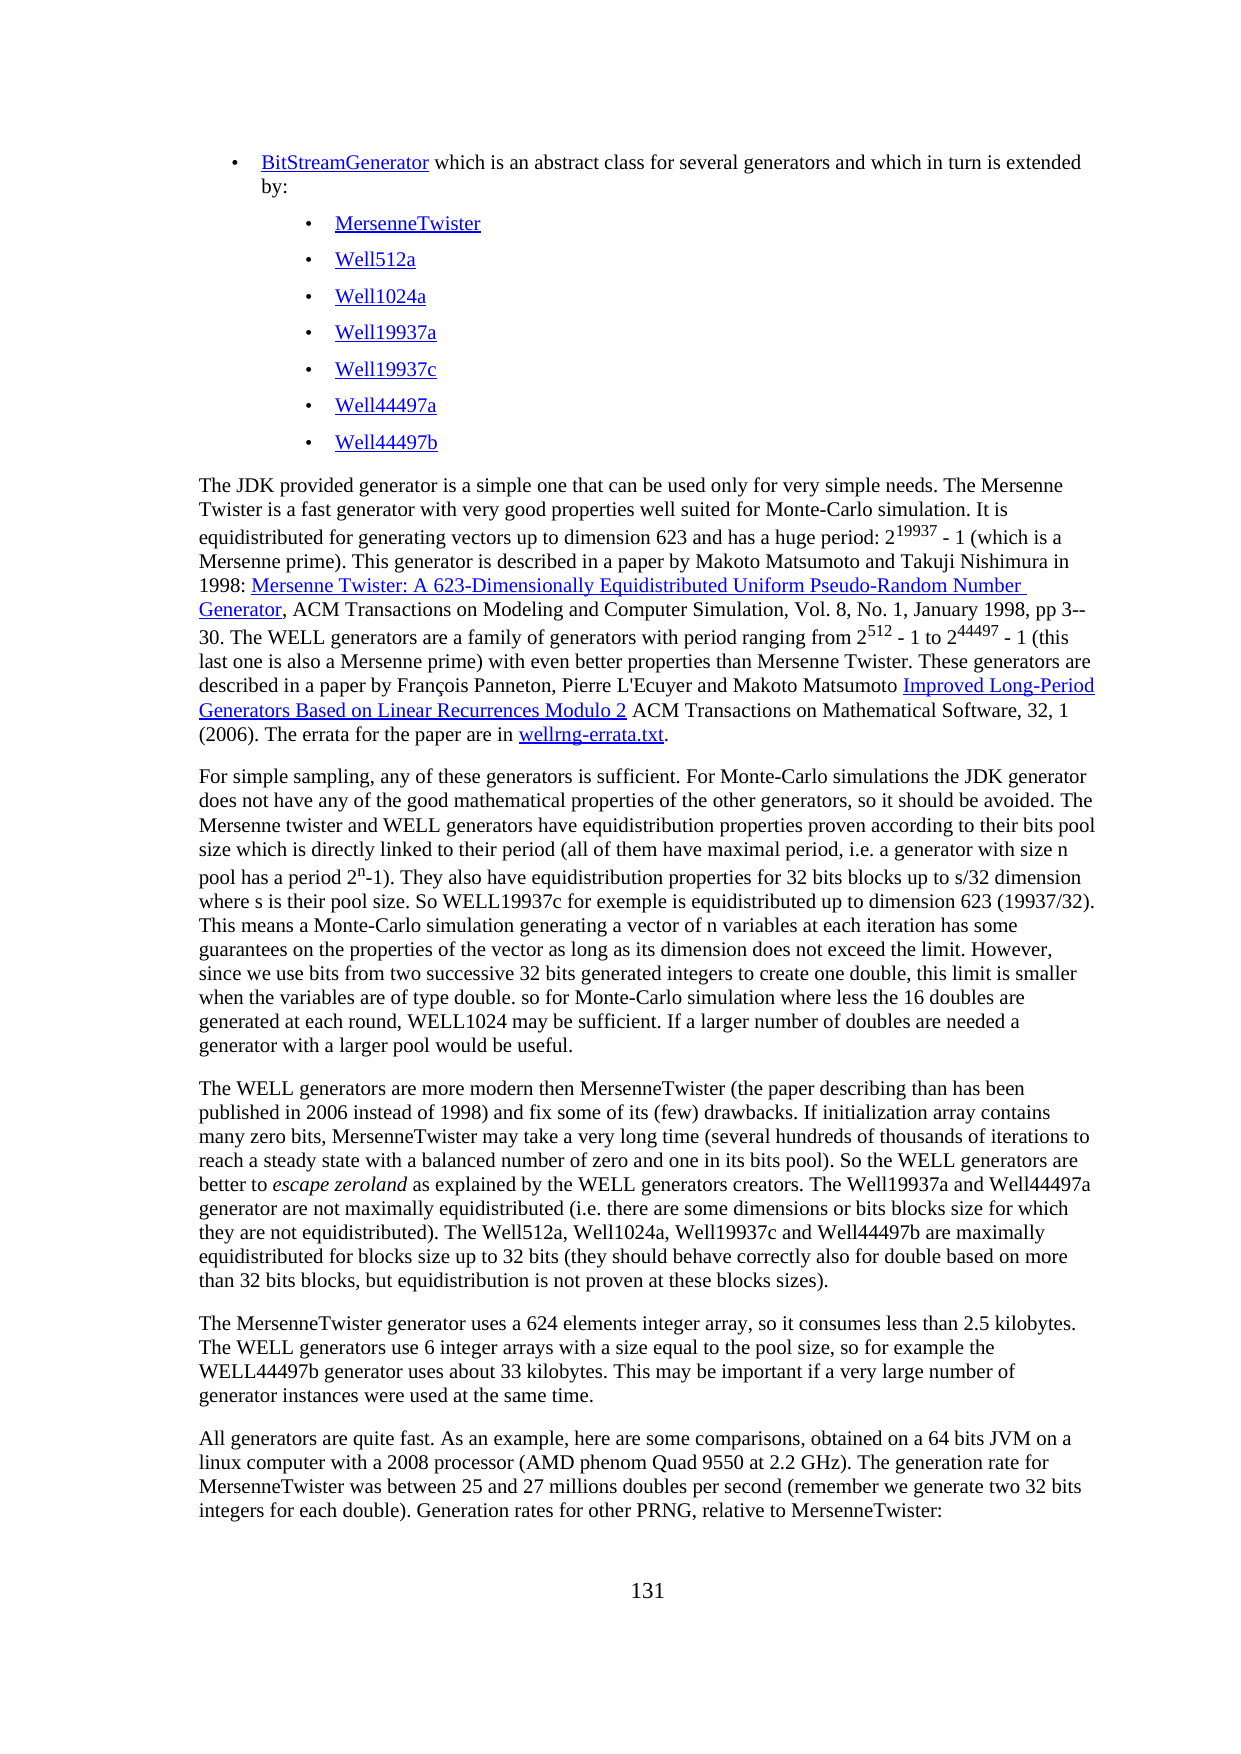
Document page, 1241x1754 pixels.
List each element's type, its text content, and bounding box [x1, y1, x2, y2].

text The WELL generators are more modern then MersenneTwister (the paper describing than has been published in 2006 instead of 1998) and fix some of its (few) drawbacks. If initialization array contains many zero bits, MersenneTwister may take a very long time (several hundreds of thousands of iterations to reach a steady state with a balanced number of zero and one in its bits pool). So the WELL generators are better to escape zeroland as explained by the WELL generators creators. The Well19937a and Well44497a generator are not maximally equidistributed (i.e. there are some dimensions or bits blocks size for which they are not equidistributed). The Well512a, Well1024a, Well19937c and Well44497b are maximally equidistributed for blocks size up to 32 bits (they should behave correctly also for double based on more than 32 bits blocks, but equidistribution is not proven at these blocks sizes). [198, 1076, 1097, 1292]
list BitStreamGenerator which is an abstract class for several generators and which in turn is extended by: [232, 150, 1108, 198]
text The MersenneTwister generator uses a 624 elements integer array, so it consumes less than 2.5 kilobytes. The WELL generators use 6 integer arrays with a size equal to the pool size, so for example the WELL44497b generator uses about 33 kilobytes. This may be important if a very large number of generator instances were used at the same time. [198, 1311, 1097, 1407]
list Well19937c [305, 357, 1108, 381]
text All generators are quite fast. As an example, here are some comparisons, obtained on a 64 bits JVM on a linux computer with a 2008 processor (AMD phenom Quad 9550 at 2.2 GHz). The generation rate for MersenneTwister was between 25 and 27 millions doubles per second (remember we generate two 32 bits integers for each double). Generation rates for other PRNG, relative to MersenneTwister: [198, 1426, 1097, 1522]
list Well19937a [305, 320, 1108, 344]
text For simple sampling, any of these generators is sufficient. For Monte-Carlo simulations the JDK generator does not have any of the good mathematical properties of the other generators, so it should be avoided. The Mersenne twister and WELL generators have equidistribution properties proven according to their bits pool size which is directly linked to their period (all of them have maximal period, i.e. a generator with size n pool has a period 2n-1). They also have equidistribution properties for 32 bits blocks up to s/32 dimension where s is their pool size. So WELL19937c for exemple is equidistributed up to dimension 623 (19937/32). This means a Monte-Carlo simulation generating a vector of n variables at each iteration has some guarantees on the properties of the vector as long as its dimension does not exceed the limit. However, since we use bits from two successive 32 bits generated integers to create one double, this limit is smaller when the variables are of type double. so for Monte-Carlo simulation where less the 16 doubles are generated at each round, WELL1024 may be sufficient. If a larger number of doubles are needed a generator with a larger pool would be useful. [198, 764, 1097, 1057]
text The JDK provided generator is a simple one that can be used only for very simple needs. The Mersenne Twister is a fast generator with very good properties well suited for Monte-Carlo simulation. It is equidistributed for generating vectors up to dimension 623 and has a huge period: 219937 - 1 (which is a Mersenne prime). This generator is described in a paper by Makoto Matsumoto and Takuji Nishimura in 1998: Mersenne Twister: A 623-Dimensionally Equidistributed Uniform Pseudo-Random Number Generator, ACM Transactions on Modeling and Computer Simulation, Vol. 8, No. 1, January 1998, pp 3--30. The WELL generators are a family of generators with period ranging from 2512 - 1 to 244497 - 1 (this last one is also a Mersenne prime) with even better properties than Mersenne Twister. These generators are described in a paper by François Panneton, Pierre L'Ecuyer and Makoto Matsumoto Improved Long-Period Generators Based on Linear Recurrences Modulo 2 ACM Transactions on Mathematical Software, 32, 1 (2006). The errata for the paper are in wellrng-errata.txt. [198, 473, 1097, 746]
list Well512a [305, 247, 1108, 271]
list Well44497b [305, 430, 1108, 454]
list Well44497a [305, 393, 1108, 417]
list Well1024a [305, 284, 1108, 308]
list MersenneTwister [305, 211, 1108, 235]
